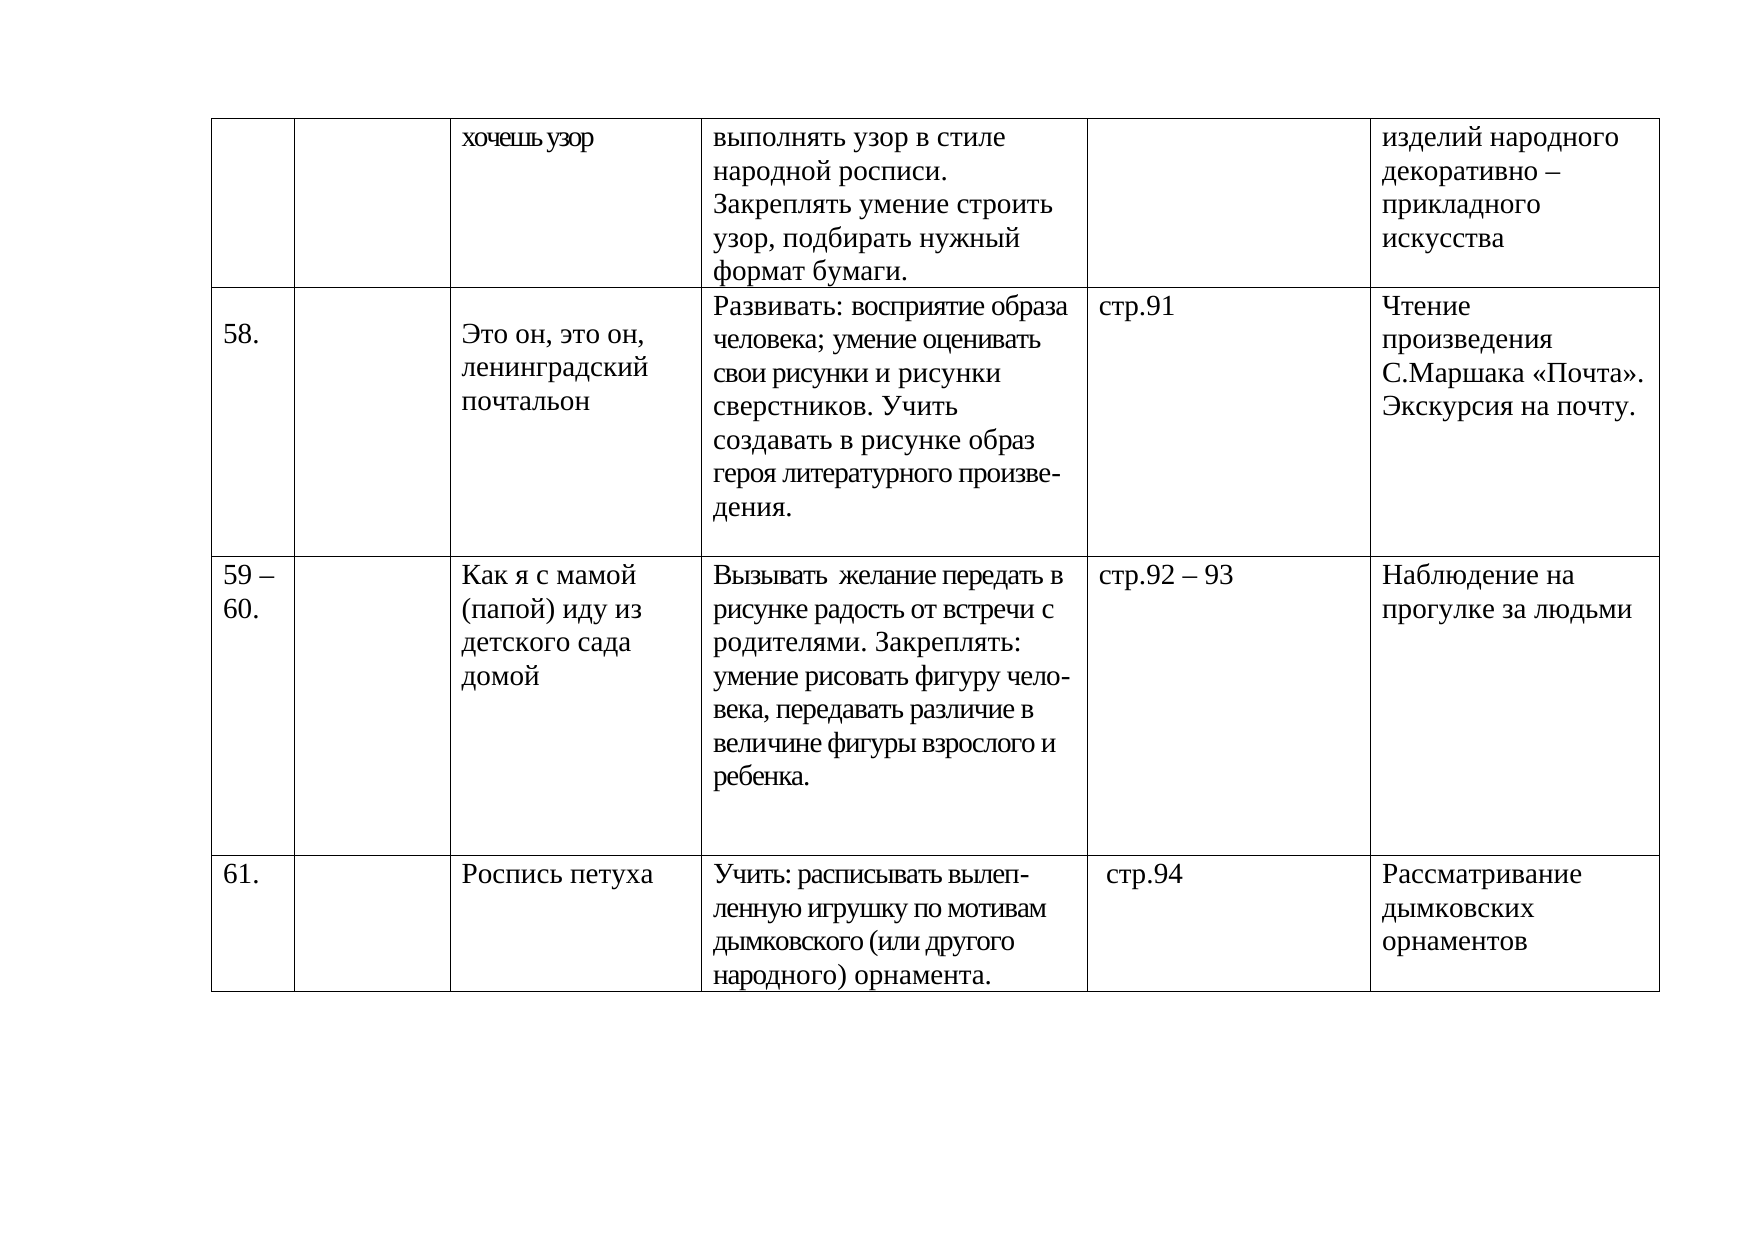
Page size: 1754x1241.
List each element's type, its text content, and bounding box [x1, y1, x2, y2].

table_cell Развивать: восприятие образа человека; умение оценивать свои рисунки и рисунки сверстников. Учить создавать в рисунке об­раз героя литературного произве­дения. [702, 288, 1087, 556]
table_cell 59 – 60. [212, 557, 294, 855]
table_cell [1660, 118, 1665, 992]
table_cell [1665, 118, 1688, 992]
table_cell Роспись петуха [451, 856, 701, 991]
table_cell [177, 118, 200, 992]
table_cell выполнять узор в стиле народной росписи. Закреплять умение строить узор, подбирать нужный формат бумаги. [702, 119, 1087, 287]
table_cell [212, 119, 294, 287]
table_cell [295, 856, 450, 991]
table_cell [295, 119, 450, 287]
table_cell [295, 557, 450, 855]
table_cell Учить: расписывать вылеп­ленную игрушку по мотивам дымковского (или другого народ­ного) орнамента. [702, 856, 1087, 991]
table_cell Как я с мамой (папой) иду из детского сада домой [451, 557, 701, 855]
table_cell [295, 288, 450, 556]
table_cell стр.91 [1088, 288, 1370, 556]
table_cell Наблюдение на прогулке за людьми [1371, 557, 1659, 855]
table_cell стр.94 [1088, 856, 1370, 991]
table_cell изделий народного декоративно – прикладного искусства [1371, 119, 1659, 287]
table_cell Это он, это он, ленинградский почтальон [451, 288, 701, 556]
table_cell 61. [212, 856, 294, 991]
table_cell хочешь узор [451, 119, 701, 287]
table_cell Чтение произведения С.Маршака «Почта». Экскурсия на почту. [1371, 288, 1659, 556]
table_cell [200, 118, 211, 992]
table_cell 58. [212, 288, 294, 556]
table_cell Вызывать желание передать в рисунке радость от встречи с родителями. Закреплять: умение рисовать фигуру чело­века, передавать различие в вели­чине фигуры взрослого и ребенка. [702, 557, 1087, 855]
table_cell стр.92 – 93 [1088, 557, 1370, 855]
table_cell Рассматривание дымковских орнаментов [1371, 856, 1659, 991]
table_cell [1088, 119, 1370, 287]
